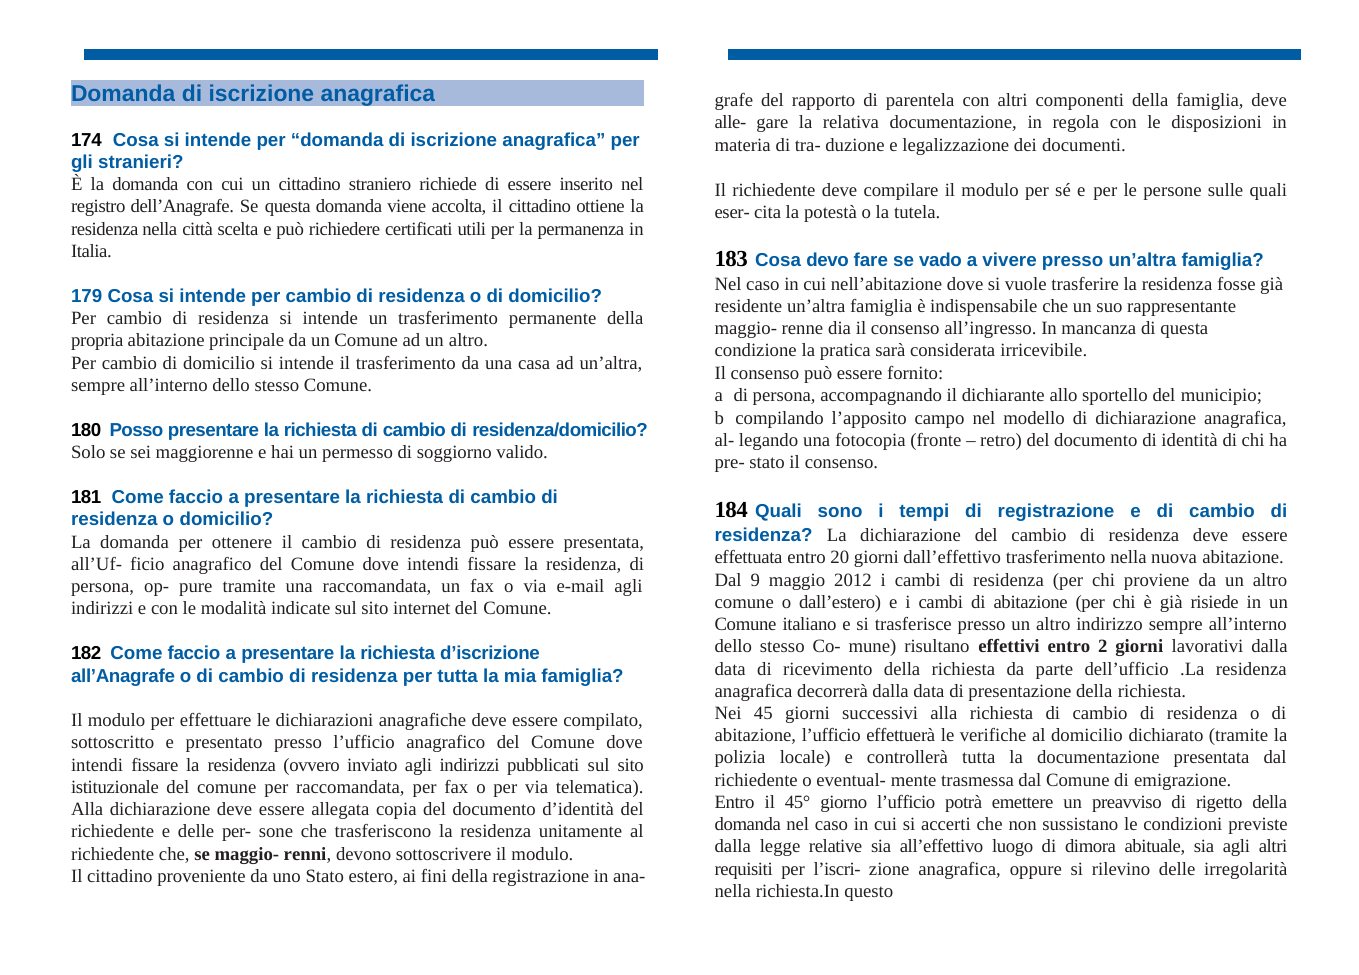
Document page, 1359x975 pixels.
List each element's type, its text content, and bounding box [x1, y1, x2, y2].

text Il consenso può essere fornito: [714, 362, 1339, 383]
list Cosa devo fare se vado a vivere presso un’altra famiglia? Nel caso in cui nell’abitazione dove si vuole trasferire la residenza fosse già residente un’altra famiglia è indispensabile che un suo rappresentante maggio- renne dia il consenso all’ingresso. In mancanza di questa condizione la pratica sarà considerata irricevibile. [714, 246, 1288, 361]
text Entro il 45° giorno l’ufficio potrà emettere un preavviso di rigetto della domanda nel caso in cui si accerti che non sussistano le condizioni previste dalla legge relative sia all’effettivo luogo di dimora abituale, sia agli altri requisiti per l’iscri- zione anagrafica, oppure si rilevino delle irregolarità nella richiesta.In questo [714, 791, 1288, 901]
list compilando l’apposito campo nel modello di dichiarazione anagrafica, al- legando una fotocopia (fronte – retro) del documento di identità di chi ha pre- stato il consenso. [714, 407, 1287, 473]
text Il cittadino proveniente da uno Stato estero, ai fini della registrazione in ana- [71, 865, 648, 887]
subtitle Posso presentare la richiesta di cambio di residenza/domicilio? [71, 418, 648, 440]
text Dal 9 maggio 2012 i cambi di residenza (per chi proviene da un altro comune o dall’estero) e i cambi di abitazione (per chi è già risiede in un Comune italiano e si trasferisce presso un altro indirizzo sempre all’interno dello stesso Co- mune) risultano effettivi entro 2 giorni lavorativi dalla data di ricevimento della richiesta da parte dell’ufficio .La residenza anagrafica decorrerà dalla data di presentazione della richiesta. [714, 569, 1288, 701]
subtitle Come faccio a presentare la richiesta d’iscrizione all’Anagrafe o di cambio di residenza per tutta la mia famiglia? [71, 642, 644, 686]
list Quali sono i tempi di registrazione e di cambio di residenza? La dichiarazione del cambio di residenza deve essere effettuata entro 20 giorni dall’effettivo trasferimento nella nuova abitazione. [714, 496, 1288, 568]
text È la domanda con cui un cittadino straniero richiede di essere inserito nel registro dell’Anagrafe. Se questa domanda viene accolta, il cittadino ottiene la residenza nella città scelta e può richiedere certificati utili per la permanenza in Italia. [71, 173, 644, 261]
text Il richiedente deve compilare il modulo per sé e per le persone sulle quali eser- cita la potestà o la tutela. [714, 178, 1287, 222]
text La domanda per ottenere il cambio di residenza può essere presentata, all’Uf- ficio anagrafico del Comune dove intendi fissare la residenza, di persona, op- pure tramite una raccomandata, un fax o via e-mail agli indirizzi e con le modalità indicate sul sito internet del Comune. [71, 531, 644, 619]
text Solo se sei maggiorenne e hai un permesso di soggiorno valido. [71, 441, 648, 463]
list di persona, accompagnando il dichiarante allo sportello del municipio; [714, 384, 1339, 406]
subtitle Domanda di iscrizione anagrafica [71, 79, 648, 106]
subtitle Come faccio a presentare la richiesta di cambio di residenza o domicilio? [71, 486, 644, 530]
subtitle 179 Cosa si intende per cambio di residenza o di domicilio? [71, 284, 648, 306]
text Nei 45 giorni successivi alla richiesta di cambio di residenza o di abitazione, l’ufficio effettuerà le verifiche al domicilio dichiarato (tramite la polizia locale) e controllerà tutta la documentazione presentata dal richiedente o eventual- mente trasmessa dal Comune di emigrazione. [714, 702, 1288, 790]
text Per cambio di domicilio si intende il trasferimento da una casa ad un’altra, sempre all’interno dello stesso Comune. [71, 352, 644, 395]
text Per cambio di residenza si intende un trasferimento permanente della propria abitazione principale da un Comune ad un altro. [71, 307, 644, 351]
subtitle Cosa si intende per “domanda di iscrizione anagrafica” per gli stranieri? [71, 128, 644, 172]
text grafe del rapporto di parentela con altri componenti della famiglia, deve alle- gare la relativa documentazione, in regola con le disposizioni in materia di tra- duzione e legalizzazione dei documenti. [714, 89, 1287, 155]
text Il modulo per effettuare le dichiarazioni anagrafiche deve essere compilato, sottoscritto e presentato presso l’ufficio anagrafico del Comune dove intendi fissare la residenza (ovvero inviato agli indirizzi pubblicati sul sito istituzionale del comune per raccomandata, per fax o per via telematica). Alla dichiarazione deve essere allegata copia del documento d’identità del richiedente e delle per- sone che trasferiscono la residenza unitamente al richiedente che, se maggio- renni, devono sottoscrivere il modulo. [71, 709, 644, 864]
